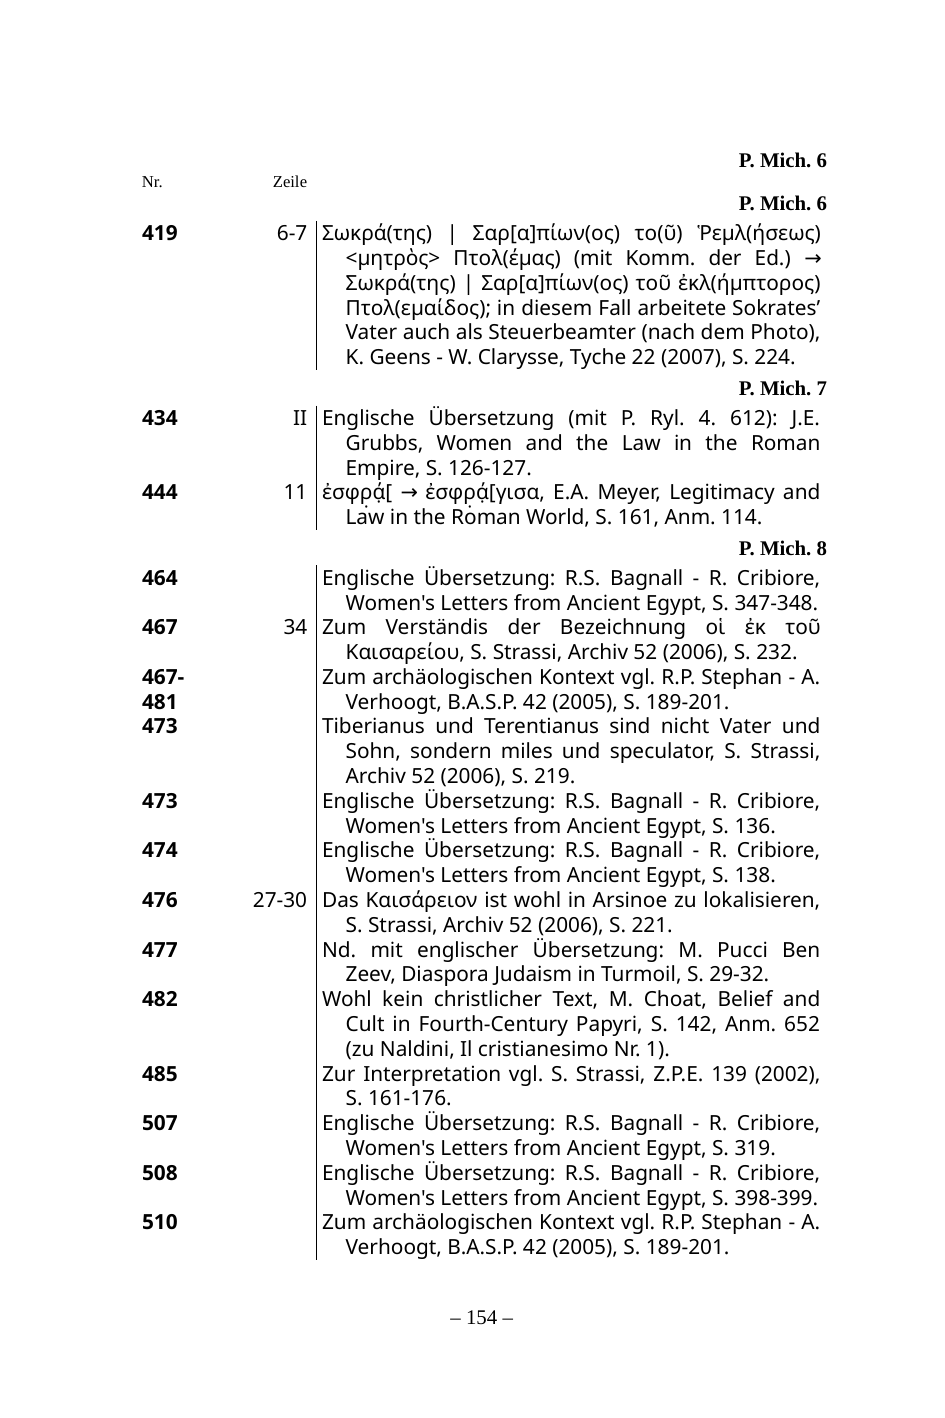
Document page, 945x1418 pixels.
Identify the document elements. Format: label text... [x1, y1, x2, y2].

table_cell 476 [136, 888, 224, 937]
table_cell Das Καισάρειον ist wohl in Arsinoe zu lokalisieren, S. Strassi, Archiv 52 (2006), S. 221. [317, 888, 827, 937]
table_header Englische Übersetzung (mit P. Ryl. 4. 612): J.E. Grubbs, Women and the Law in the Roman Empire, S. 126-127. [317, 406, 827, 480]
table_cell Englische Übersetzung: R.S. Bagnall - R. Cribiore, Women's Letters from Ancient Egypt, S. 138. [317, 838, 827, 888]
table_cell 477 [136, 937, 224, 987]
table_cell 482 [136, 987, 224, 1061]
table_cell Zur Interpretation vgl. S. Strassi, Z.P.E. 139 (2002), S. 161-176. [317, 1061, 827, 1111]
table_cell 510 [136, 1210, 224, 1259]
table_cell 507 [136, 1111, 224, 1160]
table_header 464 [136, 565, 224, 615]
table_cell Nd. mit englischer Übersetzung: M. Pucci Ben Zeev, Diaspora Judaism in Turmoil, S. 29-32. [317, 937, 827, 987]
table_cell 485 [136, 1061, 224, 1111]
table_cell 11 [224, 480, 316, 529]
table_cell Zum archäologischen Kontext vgl. R.P. Stephan - A. Verhoogt, B.A.S.P. 42 (2005), S. 189-201. [317, 665, 827, 714]
table_cell 467-481 [136, 665, 224, 714]
table_header [224, 565, 316, 615]
table_cell 27-30 [224, 888, 316, 937]
table_header 6-7 [224, 221, 316, 369]
table_cell 34 [224, 615, 316, 664]
table_cell [224, 1111, 316, 1160]
table_cell Zum Verständis der Bezeichnung οἱ ἐκ τοῦ Καισαρείου, S. Strassi, Archiv 52 (2006), S. 232. [317, 615, 827, 664]
table_cell [224, 1160, 316, 1210]
subtitle P. Mich. 6 [136, 191, 827, 215]
table_header 419 [136, 221, 224, 369]
table_header II [224, 406, 316, 480]
table_cell [224, 789, 316, 838]
table_cell 444 [136, 480, 224, 529]
table_cell Zum archäologischen Kontext vgl. R.P. Stephan - A. Verhoogt, B.A.S.P. 42 (2005), S. 189-201. [317, 1210, 827, 1259]
table_cell [224, 665, 316, 714]
subtitle P. Mich. 7 [136, 376, 827, 399]
table_header 434 [136, 406, 224, 480]
table_cell [224, 987, 316, 1061]
table_cell Wohl kein christlicher Text, M. Choat, Belief and Cult in Fourth-Century Papyri, S. 142, Anm. 652 (zu Naldini, Il cristianesimo Nr. 1). [317, 987, 827, 1061]
table_cell Tiberianus und Terentianus sind nicht Vater und Sohn, sondern miles und speculator, S. Strassi, Archiv 52 (2006), S. 219. [317, 714, 827, 788]
table_cell [224, 1210, 316, 1259]
table_cell [224, 714, 316, 788]
table_cell 508 [136, 1160, 224, 1210]
table_header Englische Übersetzung: R.S. Bagnall - R. Cribiore, Women's Letters from Ancient Egypt, S. 347-348. [317, 565, 827, 615]
table_header Σωκρά(της) | Σαρ[α]πίων(ος) το(ῦ) Ῥεμλ(ήσεως) <μητρὸς> Πτολ(έμας) (mit Komm. der Ed.) → Σωκρά(της) | Σαρ[α]πίων(ος) τοῦ ἐκλ(ήμπτορος) Πτολ(εμαίδος); in diesem Fall arbeitete Sokrates’ Vater auch als Steuerbeamter (nach dem Photo), K. Geens - W. Clarysse, Tyche 22 (2007), S. 224. [317, 221, 827, 369]
table_cell [224, 1061, 316, 1111]
table_cell 473 [136, 714, 224, 788]
table_cell Englische Übersetzung: R.S. Bagnall - R. Cribiore, Women's Letters from Ancient Egypt, S. 136. [317, 789, 827, 838]
table_cell 473 [136, 789, 224, 838]
table_cell ἐσφρ̣ά̣[ → ἐσφρ̣ά̣[γισα, E.A. Meyer, Legitimacy and Law in the Roman World, S. 161, Anm. 114. [317, 480, 827, 529]
table_cell [224, 937, 316, 987]
table_cell Englische Übersetzung: R.S. Bagnall - R. Cribiore, Women's Letters from Ancient Egypt, S. 398-399. [317, 1160, 827, 1210]
table_cell Englische Übersetzung: R.S. Bagnall - R. Cribiore, Women's Letters from Ancient Egypt, S. 319. [317, 1111, 827, 1160]
table_cell [224, 838, 316, 888]
subtitle P. Mich. 8 [136, 535, 827, 559]
table_cell 467 [136, 615, 224, 664]
table_cell 474 [136, 838, 224, 888]
